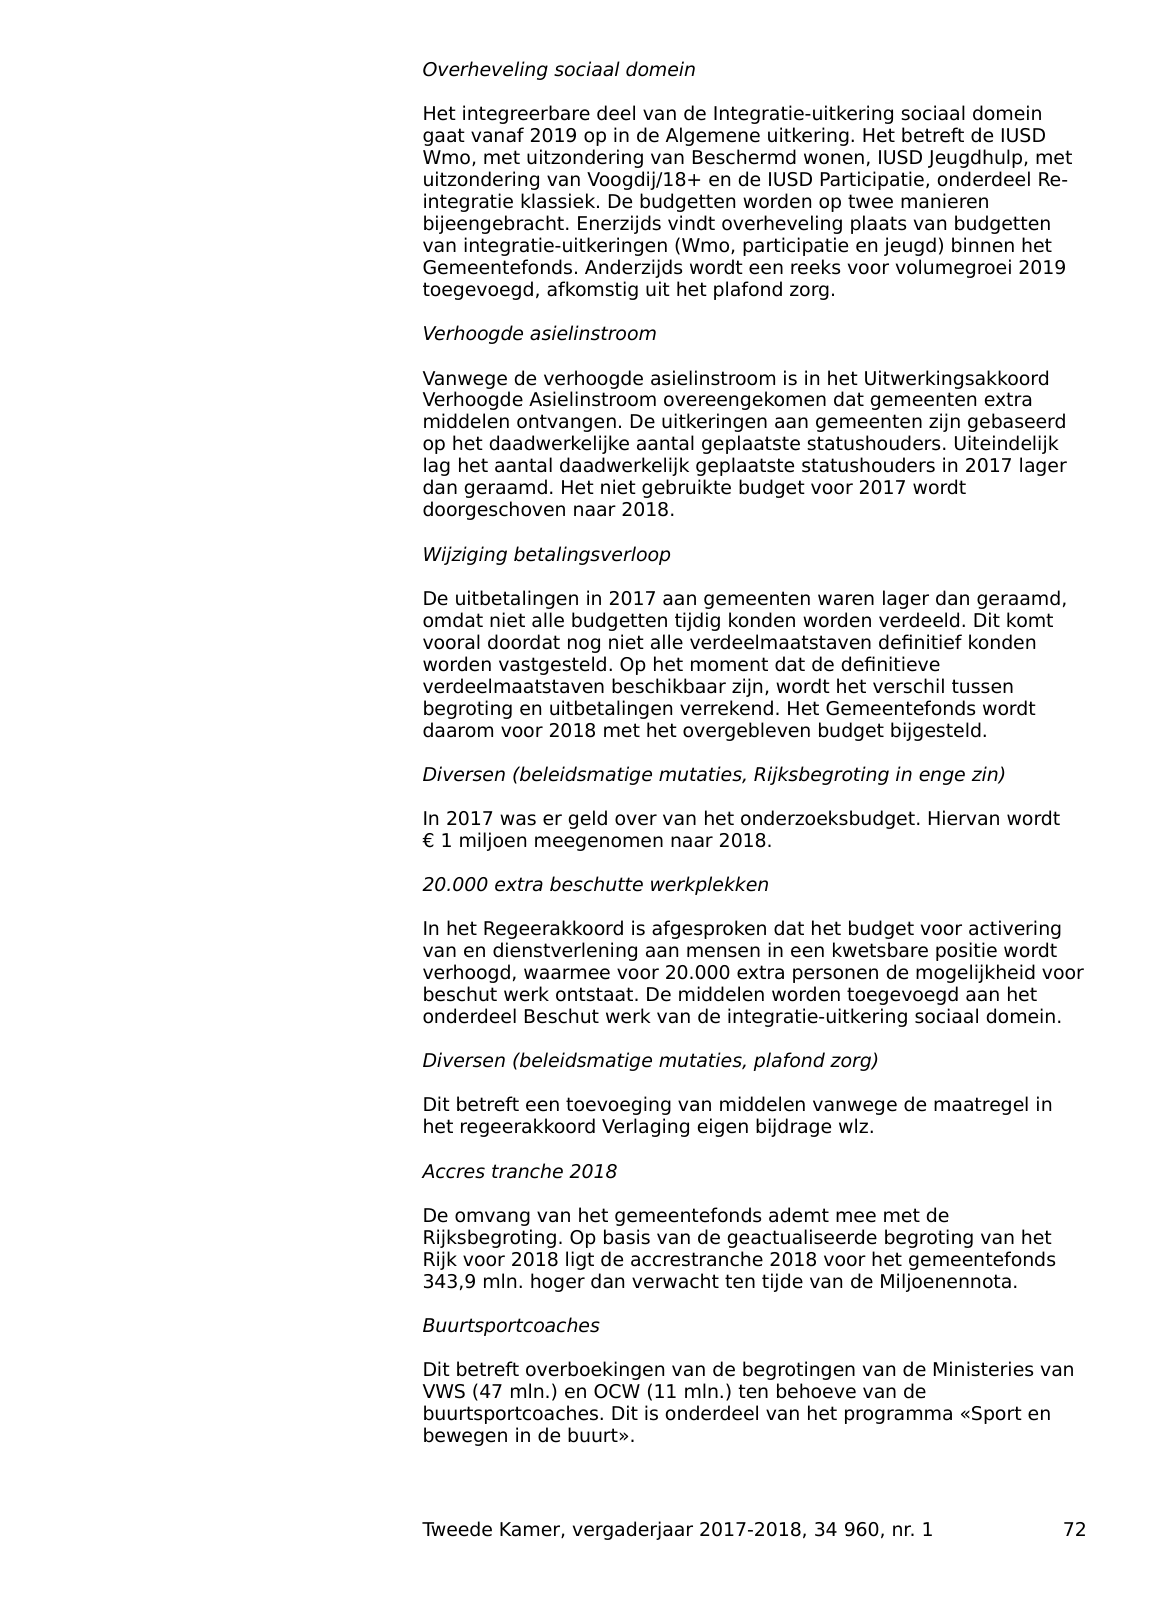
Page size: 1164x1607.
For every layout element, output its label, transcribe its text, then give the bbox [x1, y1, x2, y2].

subtitle Diversen (beleidsmatige mutaties, Rijksbegroting in enge zin) [422, 764, 1087, 786]
text Dit betreft overboekingen van de begrotingen van de Ministeries van VWS (47 mln.) en OCW (11 mln.) ten behoeve van de buurtsportcoaches. Dit is onderdeel van het programma «Sport en bewegen in de buurt». [422, 1359, 1087, 1447]
text In 2017 was er geld over van het onderzoeksbudget. Hiervan wordt € 1 miljoen meegenomen naar 2018. [422, 808, 1087, 852]
subtitle Buurtsportcoaches [422, 1315, 1087, 1337]
subtitle Verhoogde asielinstroom [422, 323, 1087, 345]
text Dit betreft een toevoeging van middelen vanwege de maatregel in het regeerakkoord Verlaging eigen bijdrage wlz. [422, 1094, 1087, 1138]
subtitle Overheveling sociaal domein [422, 59, 1087, 81]
text In het Regeerakkoord is afgesproken dat het budget voor activering van en dienstverlening aan mensen in een kwetsbare positie wordt verhoogd, waarmee voor 20.000 extra personen de mogelijkheid voor beschut werk ontstaat. De middelen worden toegevoegd aan het onderdeel Beschut werk van de integratie-uitkering sociaal domein. [422, 918, 1087, 1028]
text Het integreerbare deel van de Integratie-uitkering sociaal domein gaat vanaf 2019 op in de Algemene uitkering. Het betreft de IUSD Wmo, met uitzondering van Beschermd wonen, IUSD Jeugdhulp, met uitzondering van Voogdij/18+ en de IUSD Participatie, onderdeel Re-integratie klassiek. De budgetten worden op twee manieren bijeengebracht. Enerzijds vindt overheveling plaats van budgetten van integratie-uitkeringen (Wmo, participatie en jeugd) binnen het Gemeentefonds. Anderzijds wordt een reeks voor volumegroei 2019 toegevoegd, afkomstig uit het plafond zorg. [422, 103, 1087, 301]
subtitle 20.000 extra beschutte werkplekken [422, 874, 1087, 896]
subtitle Accres tranche 2018 [422, 1161, 1087, 1182]
text De uitbetalingen in 2017 aan gemeenten waren lager dan geraamd, omdat niet alle budgetten tijdig konden worden verdeeld. Dit komt vooral doordat nog niet alle verdeelmaatstaven definitief konden worden vastgesteld. Op het moment dat de definitieve verdeelmaatstaven beschikbaar zijn, wordt het verschil tussen begroting en uitbetalingen verrekend. Het Gemeentefonds wordt daarom voor 2018 met het overgebleven budget bijgesteld. [422, 588, 1087, 741]
subtitle Diversen (beleidsmatige mutaties, plafond zorg) [422, 1050, 1087, 1072]
text De omvang van het gemeentefonds ademt mee met de Rijksbegroting. Op basis van de geactualiseerde begroting van het Rijk voor 2018 ligt de accrestranche 2018 voor het gemeentefonds 343,9 mln. hoger dan verwacht ten tijde van de Miljoenennota. [422, 1205, 1087, 1293]
text Vanwege de verhoogde asielinstroom is in het Uitwerkingsakkoord Verhoogde Asielinstroom overeengekomen dat gemeenten extra middelen ontvangen. De uitkeringen aan gemeenten zijn gebaseerd op het daadwerkelijke aantal geplaatste statushouders. Uiteindelijk lag het aantal daadwerkelijk geplaatste statushouders in 2017 lager dan geraamd. Het niet gebruikte budget voor 2017 wordt doorgeschoven naar 2018. [422, 367, 1087, 521]
subtitle Wijziging betalingsverloop [422, 543, 1087, 565]
